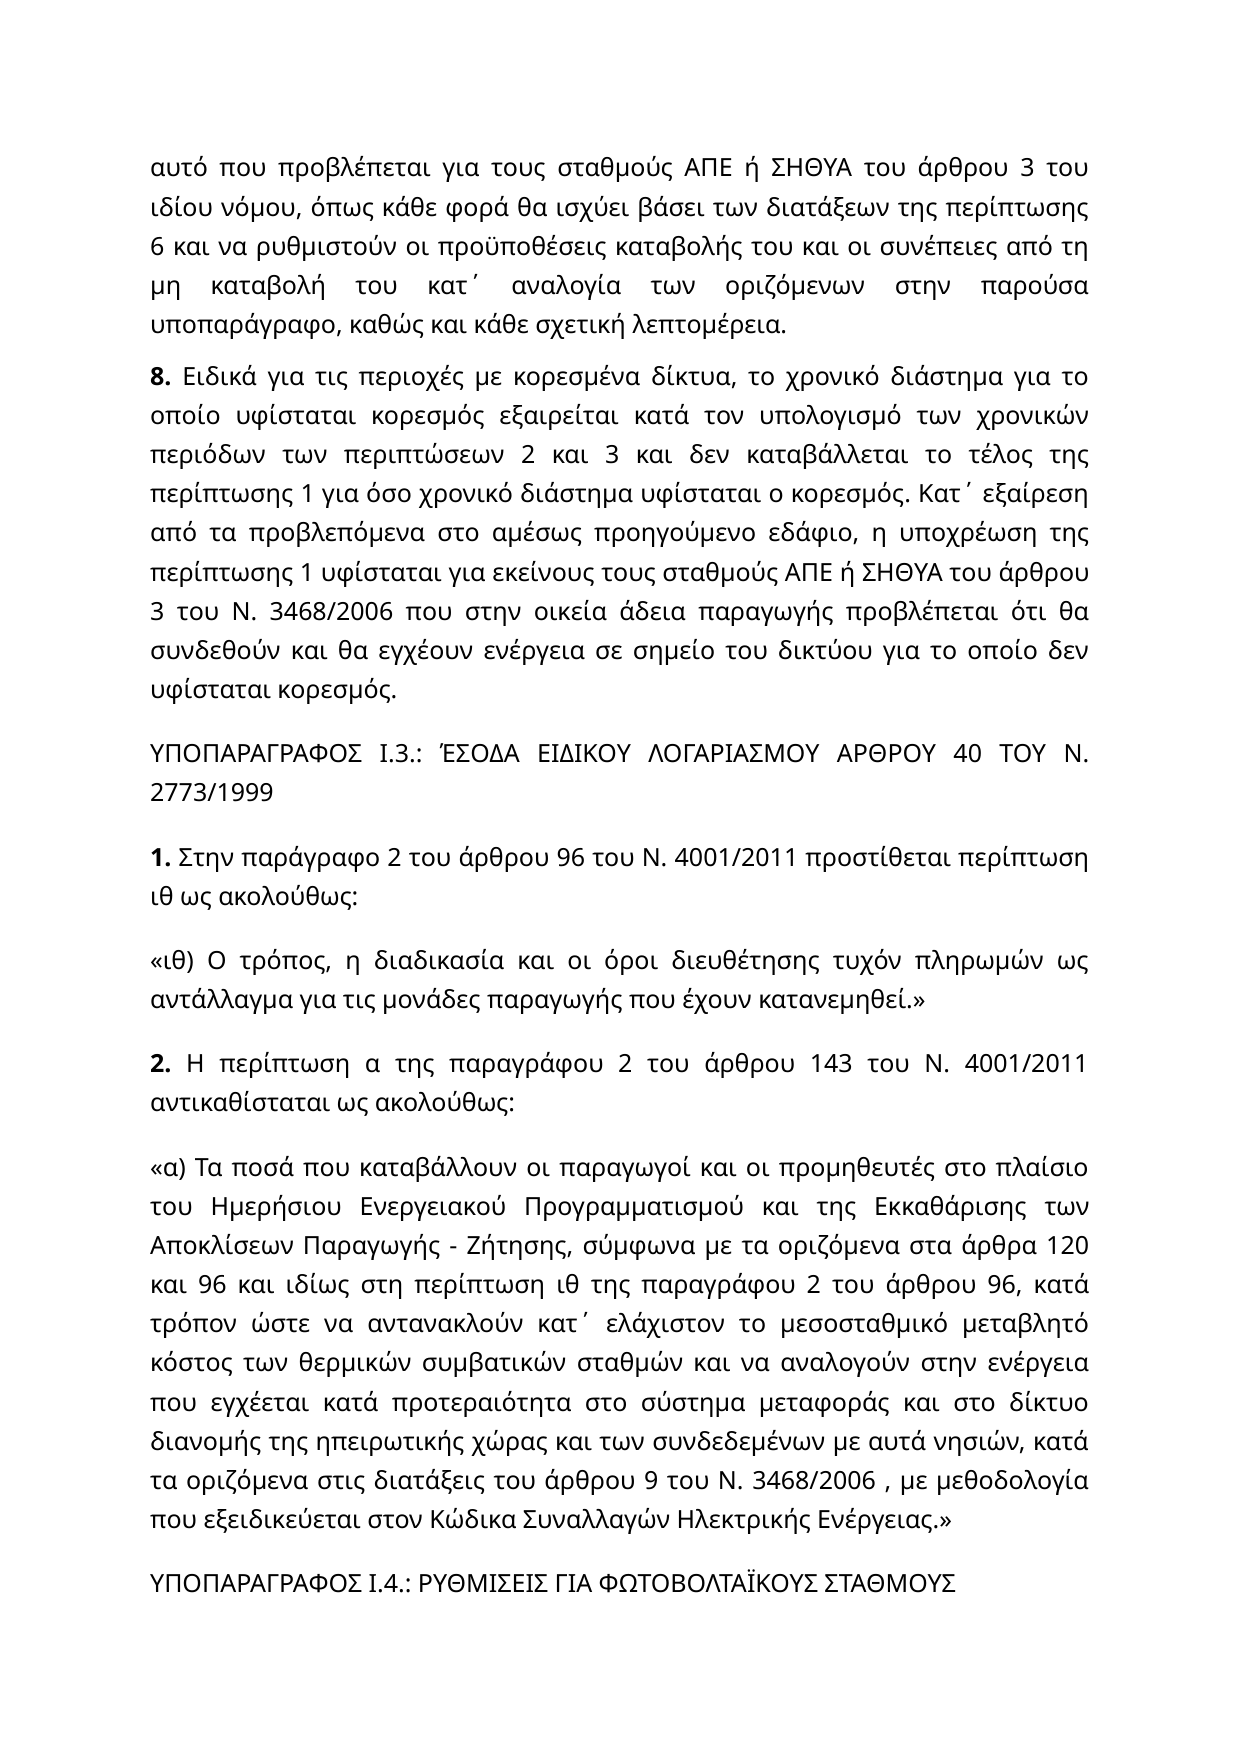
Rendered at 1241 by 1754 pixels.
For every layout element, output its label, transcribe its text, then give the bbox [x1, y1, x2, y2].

text 8. Ειδικά για τις περιοχές με κορεσμένα δίκτυα, το χρονικό διάστημα για το οποίο υφίσταται κορεσμός εξαιρείται κατά τον υπολογισμό των χρονικών περιόδων των περιπτώσεων 2 και 3 και δεν καταβάλλεται το τέλος της περίπτωσης 1 για όσο χρονικό διάστημα υφίσταται ο κορεσμός. Κατ΄ εξαίρεση από τα προβλεπόμενα στο αμέσως προηγούμενο εδάφιο, η υποχρέωση της περίπτωσης 1 υφίσταται για εκείνους τους σταθμούς ΑΠΕ ή ΣΗΘΥΑ του άρθρου 3 του Ν. 3468/2006 που στην οικεία άδεια παραγωγής προβλέπεται ότι θα συνδεθούν και θα εγχέουν ενέργεια σε σημείο του δικτύου για το οποίο δεν υφίσταται κορεσμός. [150, 358, 1090, 706]
text αυτό που προβλέπεται για τους σταθμούς ΑΠΕ ή ΣΗΘΥΑ του άρθρου 3 του ιδίου νόμου, όπως κάθε φορά θα ισχύει βάσει των διατάξεων της περίπτωσης 6 και να ρυθμιστούν οι προϋποθέσεις καταβολής του και οι συνέπειες από τη μη καταβολή του κατ΄ αναλογία των οριζόμενων στην παρούσα υποπαράγραφο, καθώς και κάθε σχετική λεπτομέρεια. [150, 150, 1090, 341]
text 1. Στην παράγραφο 2 του άρθρου 96 του Ν. 4001/2011 προστίθεται περίπτωση ιθ ως ακολούθως: [150, 839, 1090, 912]
text ΥΠΟΠΑΡΑΓΡΑΦΟΣ Ι.4.: ΡΥΘΜΙΣΕΙΣ ΓΙΑ ΦΩΤΟΒΟΛΤΑΪΚΟΥΣ ΣΤΑΘΜΟΥΣ [150, 1566, 1090, 1600]
text ΥΠΟΠΑΡΑΓΡΑΦΟΣ Ι.3.: ΈΣΟΔΑ ΕΙΔΙΚΟΥ ΛΟΓΑΡΙΑΣΜΟΥ ΑΡΘΡΟΥ 40 ΤΟΥ Ν. 2773/1999 [150, 736, 1090, 809]
text «α) Τα ποσά που καταβάλλουν οι παραγωγοί και οι προμηθευτές στο πλαίσιο του Ημερήσιου Ενεργειακού Προγραμματισμού και της Εκκαθάρισης των Αποκλίσεων Παραγωγής - Ζήτησης, σύμφωνα με τα οριζόμενα στα άρθρα 120 και 96 και ιδίως στη περίπτωση ιθ της παραγράφου 2 του άρθρου 96, κατά τρόπον ώστε να αντανακλούν κατ΄ ελάχιστον το μεσοσταθμικό μεταβλητό κόστος των θερμικών συμβατικών σταθμών και να αναλογούν στην ενέργεια που εγχέεται κατά προτεραιότητα στο σύστημα μεταφοράς και στο δίκτυο διανομής της ηπειρωτικής χώρας και των συνδεδεμένων με αυτά νησιών, κατά τα οριζόμενα στις διατάξεις του άρθρου 9 του Ν. 3468/2006 , με μεθοδολογία που εξειδικεύεται στον Κώδικα Συναλλαγών Ηλεκτρικής Ενέργειας.» [150, 1149, 1090, 1536]
text «ιθ) Ο τρόπος, η διαδικασία και οι όροι διευθέτησης τυχόν πληρωμών ως αντάλλαγμα για τις μονάδες παραγωγής που έχουν κατανεμηθεί.» [150, 942, 1090, 1016]
text 2. Η περίπτωση α της παραγράφου 2 του άρθρου 143 του Ν. 4001/2011 αντικαθίσταται ως ακολούθως: [150, 1046, 1090, 1119]
